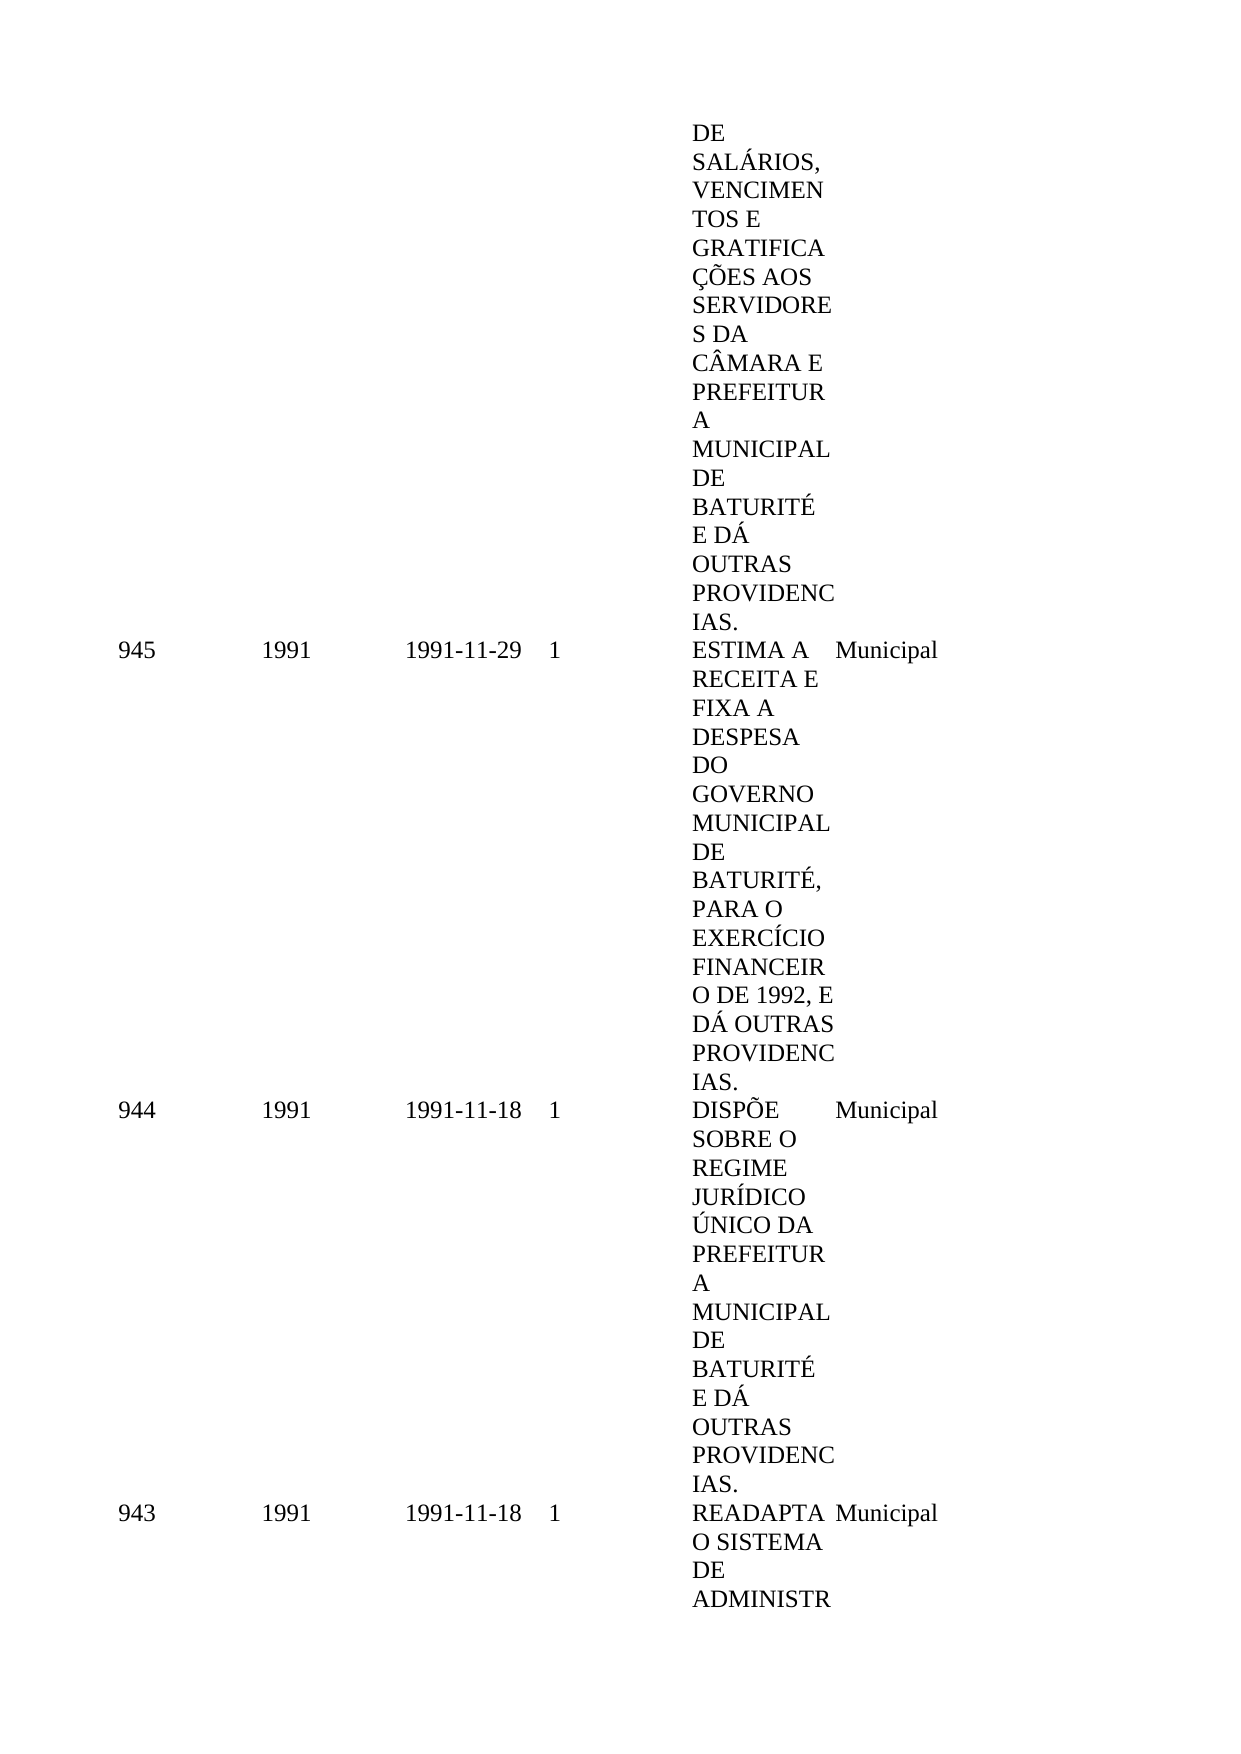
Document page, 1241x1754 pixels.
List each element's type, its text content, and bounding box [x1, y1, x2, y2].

table_cell [405, 118, 548, 636]
table_cell Municipal [835, 1096, 979, 1498]
table_cell 1991 [261, 1096, 405, 1498]
table_cell 1991-11-18 [405, 1096, 548, 1498]
table_cell [548, 118, 692, 636]
table_cell 1 [548, 1498, 692, 1613]
table_cell [118, 118, 261, 636]
table_cell 945 [118, 636, 261, 1096]
table_cell 1991 [261, 1498, 405, 1613]
table_cell 1991 [261, 636, 405, 1096]
table_cell [979, 1096, 1122, 1498]
table_cell Municipal [835, 636, 979, 1096]
table_cell DE SALÁRIOS, VENCIMENTOS E GRATIFICAÇÕES AOS SERVIDORES DA CÂMARA E PREFEITURA MUNICIPAL DE BATURITÉ E DÁ OUTRAS PROVIDENCIAS. [692, 118, 835, 636]
table_cell DISPÕE SOBRE O REGIME JURÍDICO ÚNICO DA PREFEITURA MUNICIPAL DE BATURITÉ E DÁ OUTRAS PROVIDENCIAS. [692, 1096, 835, 1498]
table_cell [979, 1498, 1122, 1613]
table_cell Municipal [835, 1498, 979, 1613]
table_cell 1 [548, 1096, 692, 1498]
table_cell 944 [118, 1096, 261, 1498]
table_cell 943 [118, 1498, 261, 1613]
table_cell READAPTA O SISTEMA DE ADMINISTR [692, 1498, 835, 1613]
table_cell [835, 118, 979, 636]
table_cell ESTIMA A RECEITA E FIXA A DESPESA DO GOVERNO MUNICIPAL DE BATURITÉ, PARA O EXERCÍCIO FINANCEIRO DE 1992, E DÁ OUTRAS PROVIDENCIAS. [692, 636, 835, 1096]
table_cell [979, 636, 1122, 1096]
table_cell 1991-11-18 [405, 1498, 548, 1613]
table_cell 1991-11-29 [405, 636, 548, 1096]
table_cell 1 [548, 636, 692, 1096]
table_cell [261, 118, 405, 636]
table_cell [979, 118, 1122, 636]
